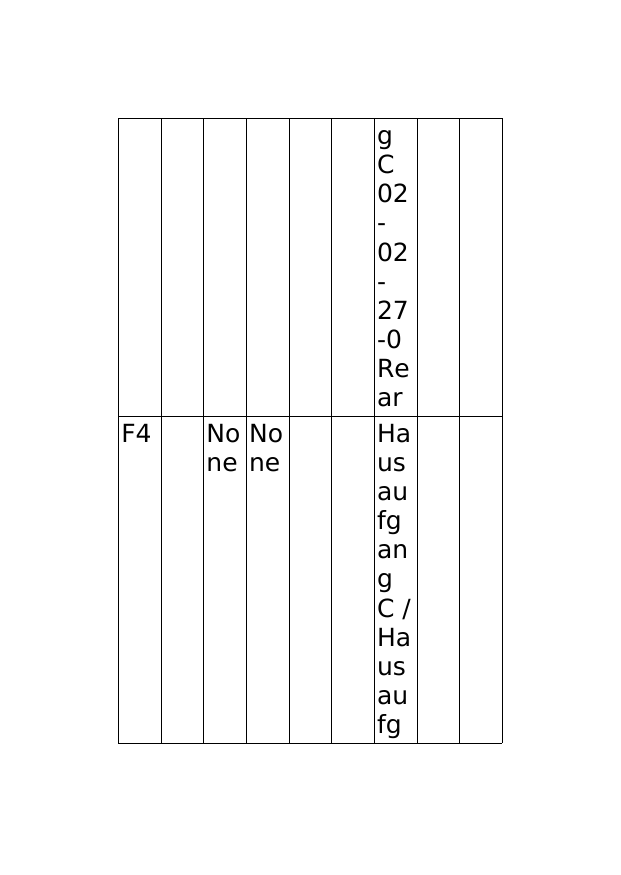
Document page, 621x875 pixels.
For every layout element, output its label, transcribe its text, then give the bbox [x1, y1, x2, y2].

table_cell [418, 417, 459, 742]
table_cell [290, 417, 331, 742]
table_cell [332, 417, 374, 742]
table_cell g C 02-02-27-0 Rear [375, 119, 417, 416]
table_cell [460, 119, 502, 416]
table_cell [290, 119, 331, 416]
table_cell [119, 119, 161, 416]
table_cell [332, 119, 374, 416]
table_cell F4 [119, 417, 161, 742]
table_cell [247, 119, 289, 416]
table_cell [460, 417, 502, 742]
table_cell Hausaufgang C / Hausaufg [375, 417, 417, 742]
table_cell [418, 119, 459, 416]
table_cell [162, 119, 203, 416]
table_cell [162, 417, 203, 742]
table_cell [204, 119, 246, 416]
table_cell None [204, 417, 246, 742]
table_cell None [247, 417, 289, 742]
